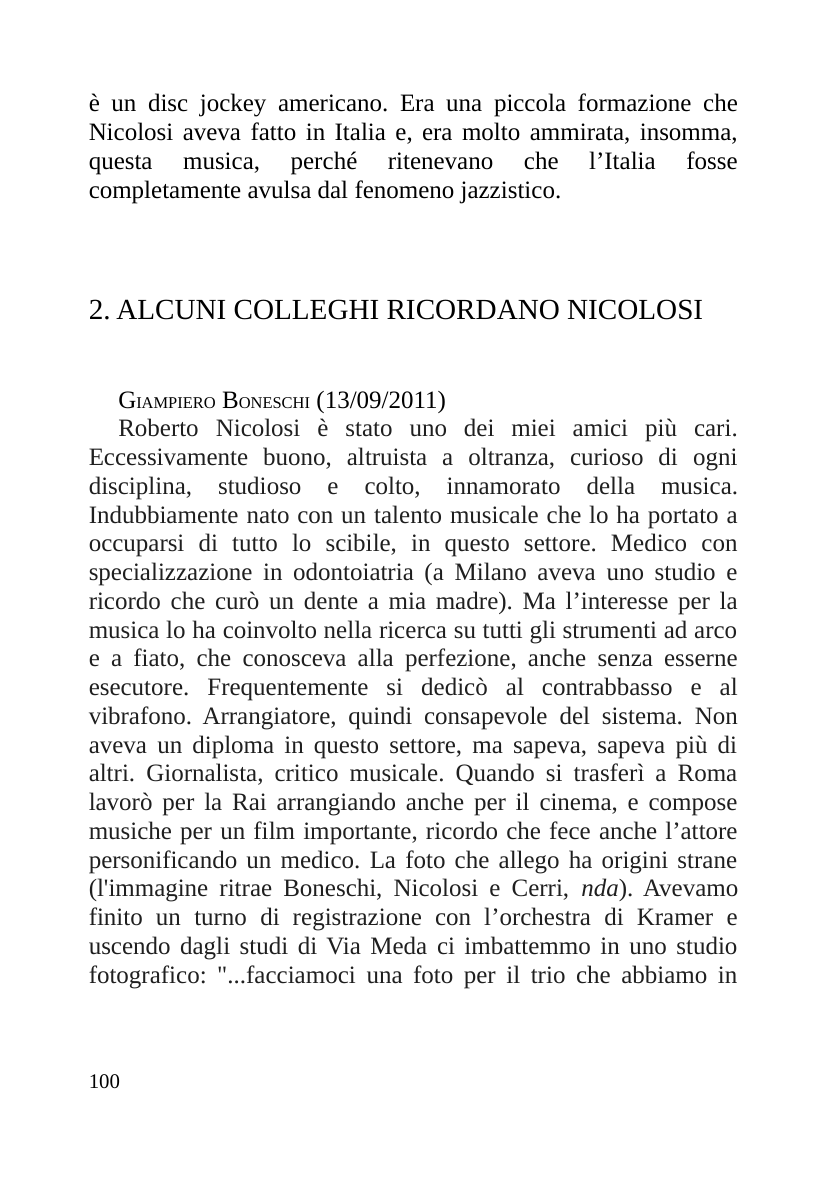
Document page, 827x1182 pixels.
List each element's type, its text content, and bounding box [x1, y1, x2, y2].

text è un disc jockey americano. Era una piccola formazione che Nicolosi aveva fatto in Italia e, era molto ammirata, insomma, questa musica, perché ritenevano che l’Italia fosse completamente avulsa dal fenomeno jazzistico. [88, 88, 738, 203]
text Roberto Nicolosi è stato uno dei miei amici più cari. Eccessivamente buono, altruista a oltranza, curioso di ogni disciplina, studioso e colto, innamorato della musica. Indubbiamente nato con un talento musicale che lo ha portato a occuparsi di tutto lo scibile, in questo settore. Medico con specializzazione in odontoiatria (a Milano aveva uno studio e ricordo che curò un dente a mia madre). Ma l’interesse per la musica lo ha coinvolto nella ricerca su tutti gli strumenti ad arco e a fiato, che conosceva alla perfezione, anche senza esserne esecutore. Frequentemente si dedicò al contrabbasso e al vibrafono. Arrangiatore, quindi consapevole del sistema. Non aveva un diploma in questo settore, ma sapeva, sapeva più di altri. Giornalista, critico musicale. Quando si trasferì a Roma lavorò per la Rai arrangiando anche per il cinema, e compose musiche per un film importante, ricordo che fece anche l’attore personificando un medico. La foto che allego ha origini strane (l'immagine ritrae Boneschi, Nicolosi e Cerri, nda). Avevamo finito un turno di registrazione con l’orchestra di Kramer e uscendo dagli studi di Via Meda ci imbattemmo in uno studio fotografico: "...facciamoci una foto per il trio che abbiamo in [88, 413, 738, 988]
text Giampiero Boneschi (13/09/2011) [88, 385, 738, 413]
subtitle 2. Alcuni colleghi RICORDANO NICOLOSI [88, 292, 738, 326]
